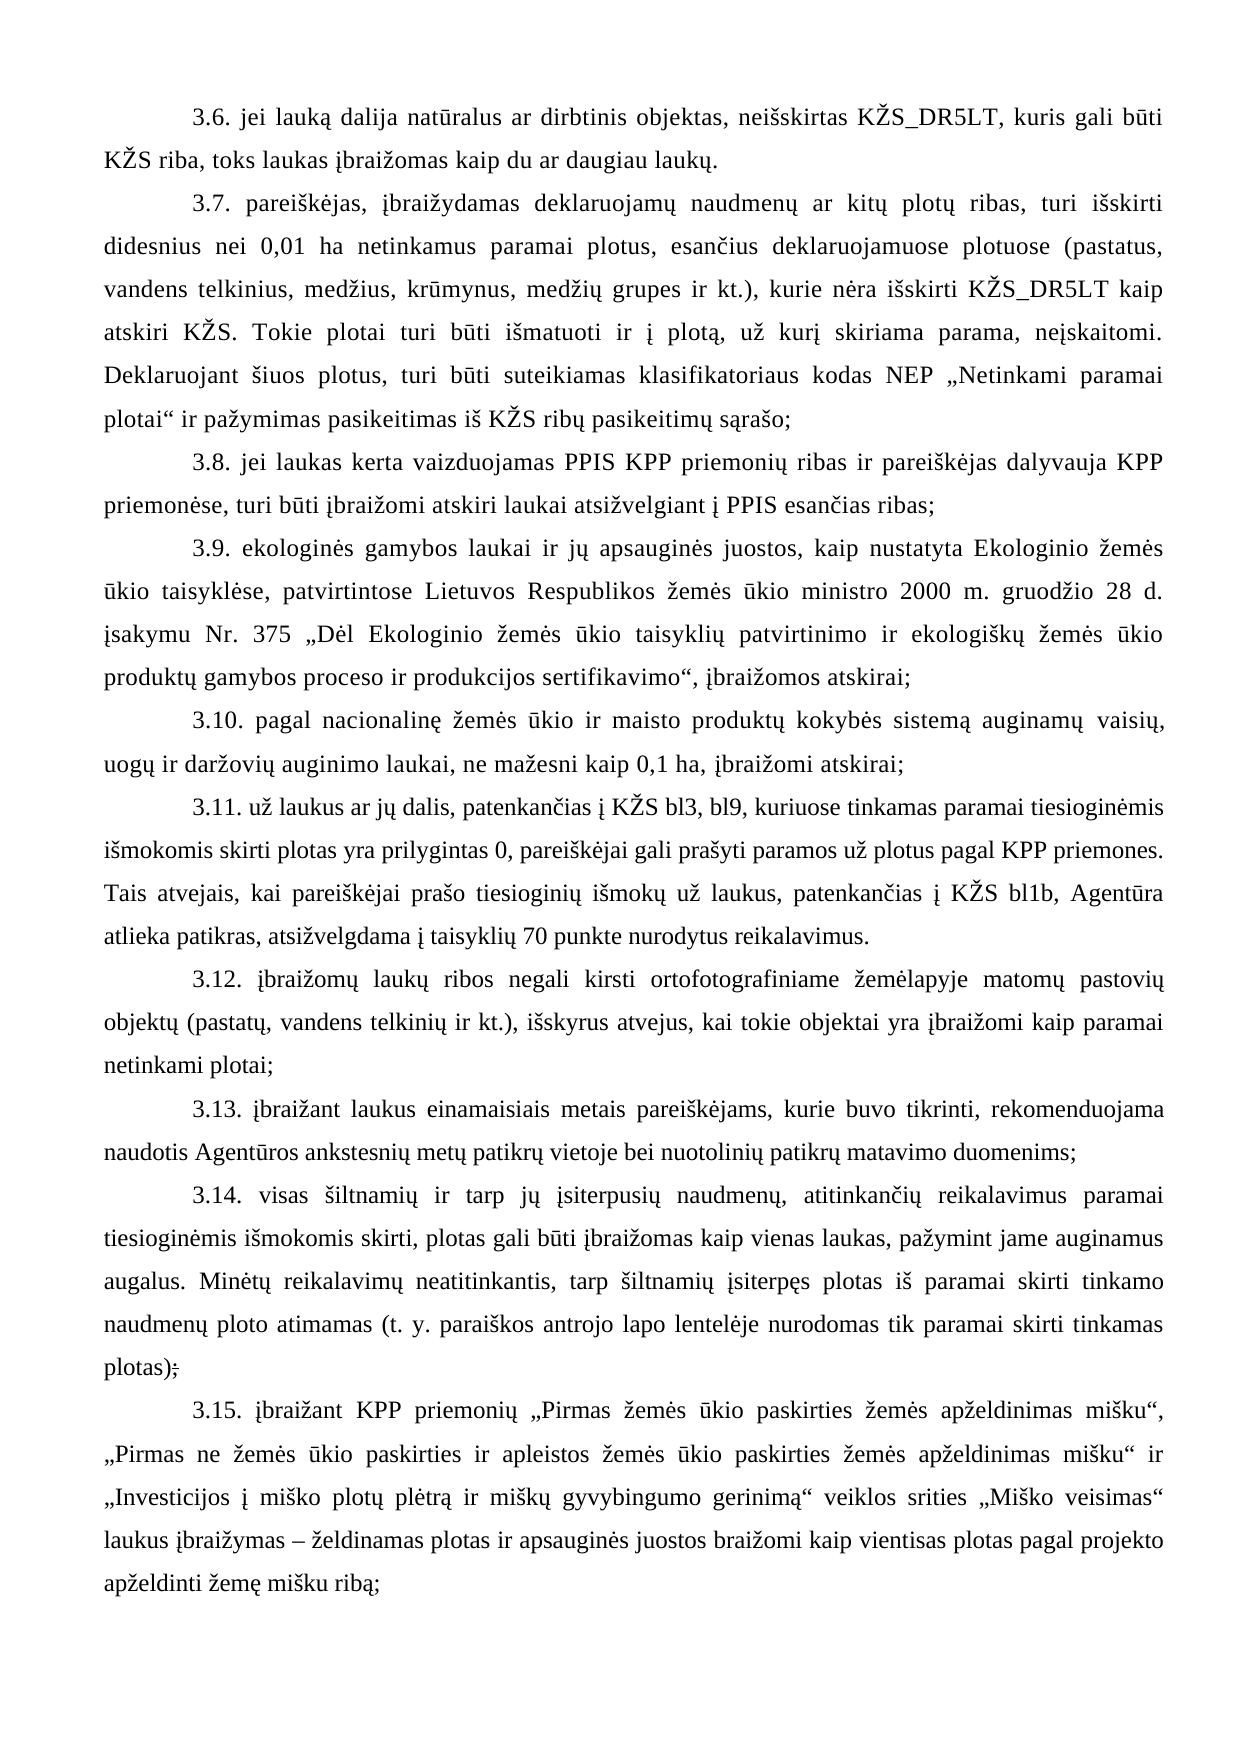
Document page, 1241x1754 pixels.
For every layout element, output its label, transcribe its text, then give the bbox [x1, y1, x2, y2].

text 3.14. visas šiltnamių ir tarp jų įsiterpusių naudmenų, atitinkančių reikalavimus paramai tiesioginėmis išmokomis skirti, plotas gali būti įbraižomas kaip vienas laukas, pažymint jame auginamus augalus. Minėtų reikalavimų neatitinkantis, tarp šiltnamių įsiterpęs plotas iš paramai skirti tinkamo naudmenų ploto atimamas (t. y. paraiškos antrojo lapo lentelėje nurodomas tik paramai skirti tinkamas plotas); [103, 1180, 1165, 1381]
text 3.13. įbraižant laukus einamaisiais metais pareiškėjams, kurie buvo tikrinti, rekomenduojama naudotis Agentūros ankstesnių metų patikrų vietoje bei nuotolinių patikrų matavimo duomenims; [103, 1094, 1165, 1166]
text 3.7. pareiškėjas, įbraižydamas deklaruojamų naudmenų ar kitų plotų ribas, turi išskirti didesnius nei 0,01 ha netinkamus paramai plotus, esančius deklaruojamuose plotuose (pastatus, vandens telkinius, medžius, krūmynus, medžių grupes ir kt.), kurie nėra išskirti KŽS_DR5LT kaip atskiri KŽS. Tokie plotai turi būti išmatuoti ir į plotą, už kurį skiriama parama, neįskaitomi. Deklaruojant šiuos plotus, turi būti suteikiamas klasifikatoriaus kodas NEP „Netinkami paramai plotai“ ir pažymimas pasikeitimas iš KŽS ribų pasikeitimų sąrašo; [103, 188, 1165, 432]
text 3.12. įbraižomų laukų ribos negali kirsti ortofotografiniame žemėlapyje matomų pastovių objektų (pastatų, vandens telkinių ir kt.), išskyrus atvejus, kai tokie objektai yra įbraižomi kaip paramai netinkami plotai; [103, 964, 1165, 1079]
text 3.10. pagal nacionalinę žemės ūkio ir maisto produktų kokybės sistemą auginamų vaisių, uogų ir daržovių auginimo laukai, ne mažesni kaip 0,1 ha, įbraižomi atskirai; [103, 706, 1165, 777]
text 3.15. įbraižant KPP priemonių „Pirmas žemės ūkio paskirties žemės apželdinimas mišku“, „Pirmas ne žemės ūkio paskirties ir apleistos žemės ūkio paskirties žemės apželdinimas mišku“ ir „Investicijos į miško plotų plėtrą ir miškų gyvybingumo gerinimą“ veiklos srities „Miško veisimas“ laukus įbraižymas – želdinamas plotas ir apsauginės juostos braižomi kaip vientisas plotas pagal projekto apželdinti žemę mišku ribą; [103, 1396, 1165, 1597]
text 3.6. jei lauką dalija natūralus ar dirbtinis objektas, neišskirtas KŽS_DR5LT, kuris gali būti KŽS riba, toks laukas įbraižomas kaip du ar daugiau laukų. [103, 102, 1165, 174]
text 3.8. jei laukas kerta vaizduojamas PPIS KPP priemonių ribas ir pareiškėjas dalyvauja KPP priemonėse, turi būti įbraižomi atskiri laukai atsižvelgiant į PPIS esančias ribas; [103, 447, 1165, 519]
text 3.11. už laukus ar jų dalis, patenkančias į KŽS bl3, bl9, kuriuose tinkamas paramai tiesioginėmis išmokomis skirti plotas yra prilygintas 0, pareiškėjai gali prašyti paramos už plotus pagal KPP priemones. Tais atvejais, kai pareiškėjai prašo tiesioginių išmokų už laukus, patenkančias į KŽS bl1b, Agentūra atlieka patikras, atsižvelgdama į taisyklių 70 punkte nurodytus reikalavimus. [103, 792, 1165, 950]
text 3.9. ekologinės gamybos laukai ir jų apsauginės juostos, kaip nustatyta Ekologinio žemės ūkio taisyklėse, patvirtintose Lietuvos Respublikos žemės ūkio ministro 2000 m. gruodžio 28 d. įsakymu Nr. 375 „Dėl Ekologinio žemės ūkio taisyklių patvirtinimo ir ekologiškų žemės ūkio produktų gamybos proceso ir produkcijos sertifikavimo“, įbraižomos atskirai; [103, 533, 1165, 691]
